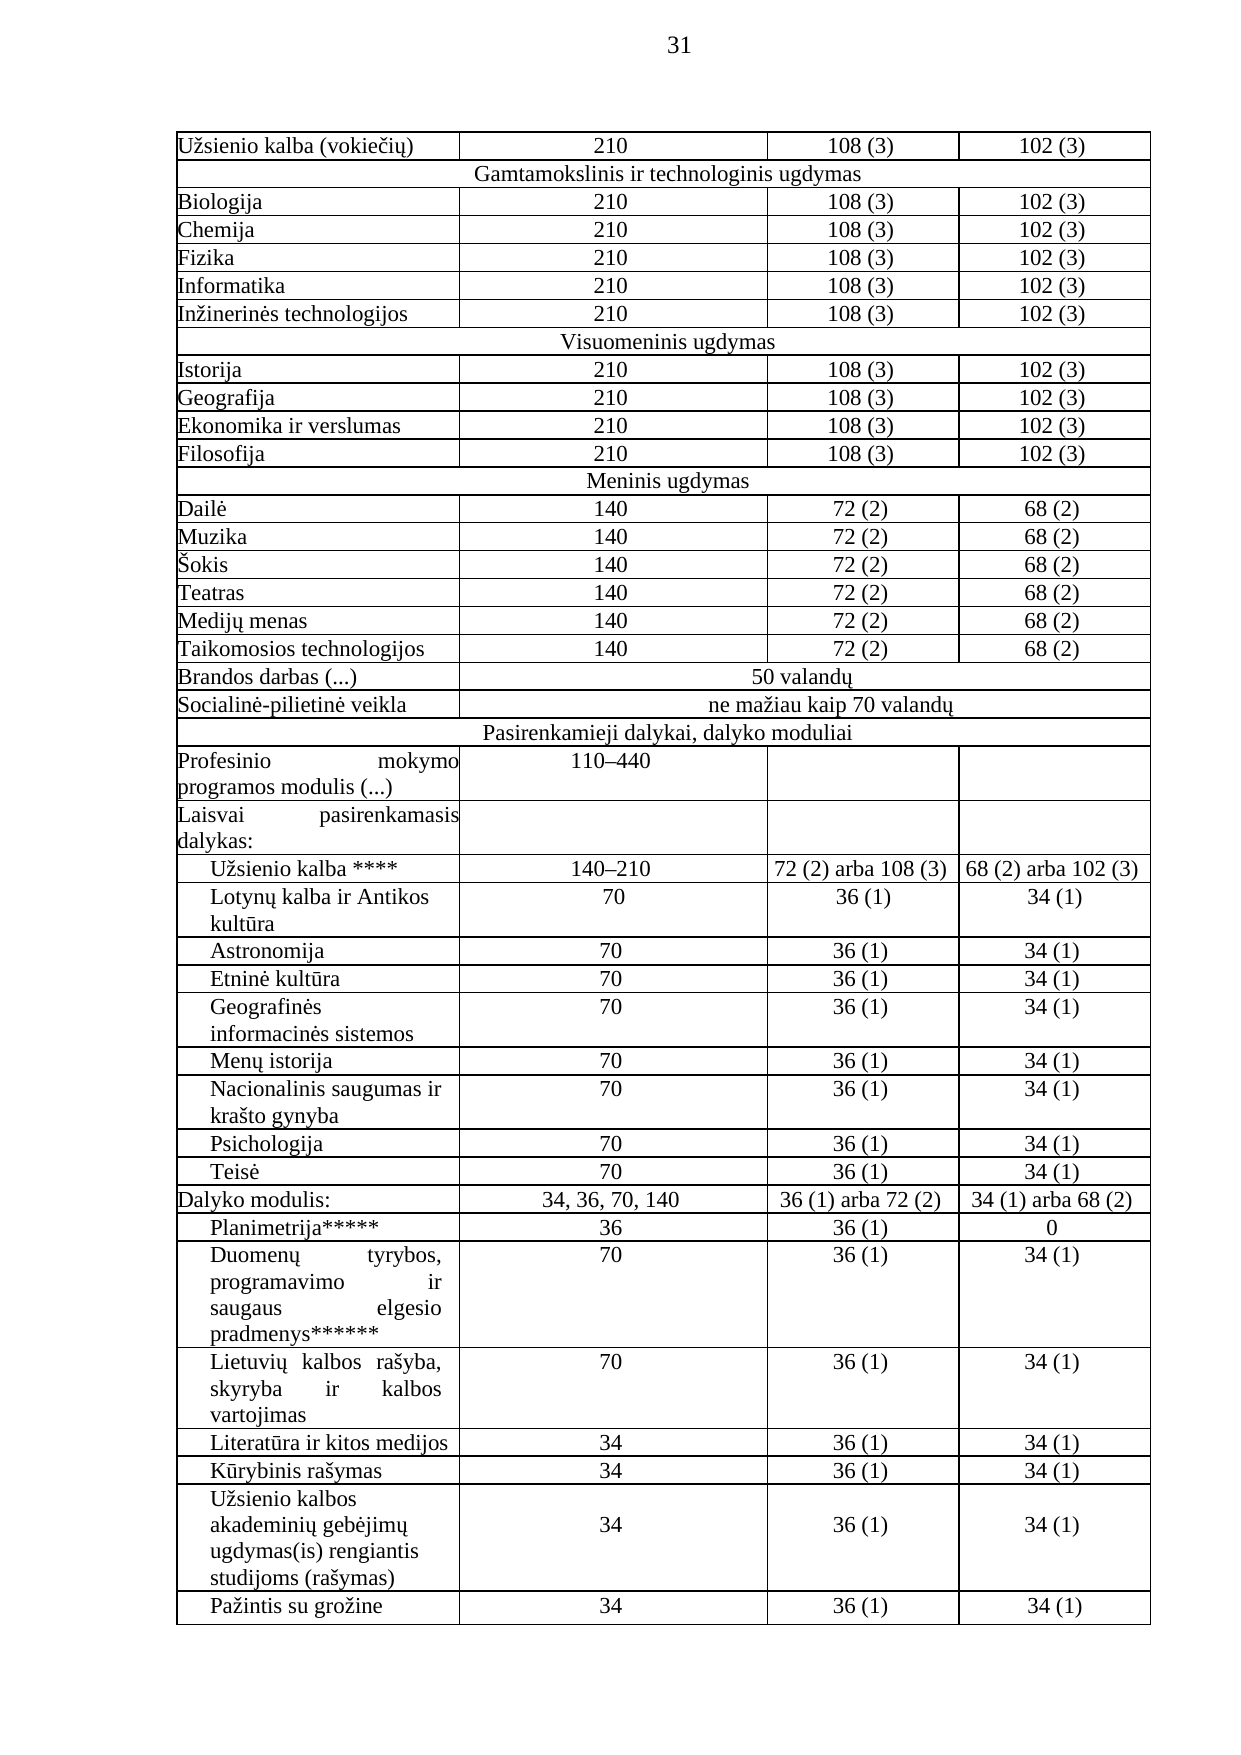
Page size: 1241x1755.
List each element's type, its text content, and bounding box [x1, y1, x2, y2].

table_cell 68 (2) arba 102 (3) [960, 855, 1150, 882]
table_cell 210 [460, 272, 767, 298]
table_cell Pažintis su grožine [178, 1592, 459, 1624]
table_cell Inžinerinės technologijos [178, 300, 459, 326]
table_cell 36 [460, 1214, 767, 1240]
table_cell Pasirenkamieji dalykai, dalyko moduliai [178, 719, 1150, 745]
table_cell 108 (3) [768, 188, 958, 215]
table_cell 210 [460, 188, 767, 215]
table_cell [768, 747, 958, 799]
table_cell Istorija [178, 356, 459, 382]
table_cell 72 (2) [768, 579, 958, 606]
table_cell 70 [460, 1158, 767, 1184]
table_cell 102 (3) [960, 244, 1150, 271]
table_cell 210 [460, 412, 767, 438]
table_cell 36 (1) [768, 1076, 958, 1128]
table_cell 36 (1) [768, 938, 958, 964]
table_cell Muzika [178, 523, 459, 550]
table_cell 210 [460, 356, 767, 382]
table_cell 140 [460, 635, 767, 661]
table_cell 108 (3) [768, 244, 958, 271]
table_cell 36 (1) [768, 1592, 958, 1624]
table_cell 140 [460, 551, 767, 578]
table_cell 108 (3) [768, 384, 958, 410]
table_cell 108 (3) [768, 216, 958, 243]
table_cell Meninis ugdymas [178, 468, 1150, 494]
table_cell 34 (1) [960, 1485, 1150, 1590]
table_cell 36 (1) [768, 1429, 958, 1455]
table_cell Filosofija [178, 440, 459, 466]
table_cell 210 [460, 244, 767, 271]
table_cell Teisė [178, 1158, 459, 1184]
table_cell 72 (2) [768, 551, 958, 578]
table_cell 108 (3) [768, 300, 958, 326]
table_cell Gamtamokslinis ir technologinis ugdymas [178, 161, 1150, 187]
table_cell [768, 801, 958, 854]
table_cell 102 (3) [960, 440, 1150, 466]
table_cell 36 (1) [768, 1130, 958, 1156]
table_cell 36 (1) arba 72 (2) [768, 1186, 958, 1212]
table_cell 70 [460, 1242, 767, 1347]
table_cell 210 [460, 216, 767, 243]
table_cell [460, 801, 767, 854]
table_cell 68 (2) [960, 523, 1150, 550]
table_cell 210 [460, 384, 767, 410]
table_cell Duomenų tyrybos, programavimo ir saugaus elgesio pradmenys****** [178, 1242, 459, 1347]
table_cell 70 [460, 1348, 767, 1427]
table_cell 140 [460, 579, 767, 606]
table_cell Visuomeninis ugdymas [178, 328, 1150, 354]
table_cell 102 (3) [960, 272, 1150, 298]
table_cell 72 (2) [768, 523, 958, 550]
table_cell 34 (1) [960, 993, 1150, 1046]
table_cell Fizika [178, 244, 459, 271]
table_cell 70 [460, 1048, 767, 1074]
table_cell 72 (2) [768, 607, 958, 633]
table_cell 72 (2) [768, 496, 958, 522]
table_cell 108 (3) [768, 133, 958, 159]
table_cell 36 (1) [768, 1242, 958, 1347]
table_cell Geografinės informacinės sistemos [178, 993, 459, 1046]
table_cell 140 [460, 496, 767, 522]
table_cell 210 [460, 133, 767, 159]
table_cell 36 (1) [768, 1485, 958, 1590]
table_cell Šokis [178, 551, 459, 578]
table_cell 34, 36, 70, 140 [460, 1186, 767, 1212]
table_cell 102 (3) [960, 384, 1150, 410]
table_cell Taikomosios technologijos [178, 635, 459, 661]
table_cell 68 (2) [960, 607, 1150, 633]
table_cell Teatras [178, 579, 459, 606]
table_cell 34 [460, 1485, 767, 1590]
table_cell Socialinė-pilietinė veikla [178, 691, 459, 717]
table_cell 140 [460, 523, 767, 550]
table_cell 34 (1) [960, 1457, 1150, 1483]
table_cell Brandos darbas (...) [178, 663, 459, 689]
table_cell 34 (1) [960, 1076, 1150, 1128]
table_cell Užsienio kalba (vokiečių) [178, 133, 459, 159]
table_cell 140 [460, 607, 767, 633]
table_cell 102 (3) [960, 188, 1150, 215]
table_cell 210 [460, 300, 767, 326]
table_cell 70 [460, 993, 767, 1046]
table_cell 102 (3) [960, 300, 1150, 326]
table_cell 34 (1) [960, 938, 1150, 964]
table_cell Dailė [178, 496, 459, 522]
table_cell [960, 747, 1150, 799]
table_cell Nacionalinis saugumas ir krašto gynyba [178, 1076, 459, 1128]
table_cell 68 (2) [960, 496, 1150, 522]
table_cell 36 (1) [768, 1348, 958, 1427]
table_cell Menų istorija [178, 1048, 459, 1074]
table_cell 70 [460, 966, 767, 992]
table_cell 102 (3) [960, 356, 1150, 382]
table_cell ne mažiau kaip 70 valandų [460, 691, 1150, 717]
table_cell 210 [460, 440, 767, 466]
table_cell Profesinio mokymo programos modulis (...) [178, 747, 459, 799]
table_cell 34 [460, 1592, 767, 1624]
table_cell Informatika [178, 272, 459, 298]
table_cell 108 (3) [768, 440, 958, 466]
table_cell Biologija [178, 188, 459, 215]
table_cell 34 (1) [960, 1429, 1150, 1455]
table_cell 50 valandų [460, 663, 1150, 689]
table_cell Medijų menas [178, 607, 459, 633]
table_cell 68 (2) [960, 551, 1150, 578]
table_cell 70 [460, 938, 767, 964]
table_cell Lotynų kalba ir Antikos kultūra [178, 883, 459, 936]
table_cell Laisvai pasirenkamasis dalykas: [178, 801, 459, 854]
table_cell 0 [960, 1214, 1150, 1240]
table_cell 34 [460, 1457, 767, 1483]
table_cell 34 (1) [960, 1592, 1150, 1624]
table_cell 34 [460, 1429, 767, 1455]
table_cell 34 (1) arba 68 (2) [960, 1186, 1150, 1212]
table_cell 68 (2) [960, 635, 1150, 661]
table_cell [960, 801, 1150, 854]
table_cell Geografija [178, 384, 459, 410]
table_cell 70 [460, 883, 767, 936]
table_cell 34 (1) [960, 1158, 1150, 1184]
table_cell 102 (3) [960, 216, 1150, 243]
table_cell Etninė kultūra [178, 966, 459, 992]
table_cell Užsienio kalba **** [178, 855, 459, 882]
table_cell 34 (1) [960, 966, 1150, 992]
table_cell 36 (1) [768, 993, 958, 1046]
table_cell 102 (3) [960, 133, 1150, 159]
table_cell 34 (1) [960, 1242, 1150, 1347]
table_cell 110–440 [460, 747, 767, 799]
table_cell Dalyko modulis: [178, 1186, 459, 1212]
table_cell 72 (2) [768, 635, 958, 661]
table_cell 102 (3) [960, 412, 1150, 438]
table_cell 34 (1) [960, 883, 1150, 936]
table_cell 36 (1) [768, 883, 958, 936]
table_cell 36 (1) [768, 1158, 958, 1184]
table_cell 36 (1) [768, 1457, 958, 1483]
table_cell Lietuvių kalbos rašyba, skyryba ir kalbos vartojimas [178, 1348, 459, 1427]
table_cell 68 (2) [960, 579, 1150, 606]
table_cell Kūrybinis rašymas [178, 1457, 459, 1483]
table_cell Planimetrija***** [178, 1214, 459, 1240]
table_cell 108 (3) [768, 272, 958, 298]
table_cell Astronomija [178, 938, 459, 964]
table_cell Užsienio kalbos akademinių gebėjimų ugdymas(is) rengiantis studijoms (rašymas) [178, 1485, 459, 1590]
table_cell 140–210 [460, 855, 767, 882]
table_cell 36 (1) [768, 966, 958, 992]
table_cell 34 (1) [960, 1130, 1150, 1156]
table_cell 36 (1) [768, 1048, 958, 1074]
table_cell 72 (2) arba 108 (3) [768, 855, 958, 882]
table_cell 70 [460, 1076, 767, 1128]
table_cell 34 (1) [960, 1048, 1150, 1074]
table_cell 36 (1) [768, 1214, 958, 1240]
table_cell 108 (3) [768, 412, 958, 438]
table_cell Chemija [178, 216, 459, 243]
table_cell Ekonomika ir verslumas [178, 412, 459, 438]
table_cell Psichologija [178, 1130, 459, 1156]
table_cell Literatūra ir kitos medijos [178, 1429, 459, 1455]
table_cell 34 (1) [960, 1348, 1150, 1427]
table_cell 108 (3) [768, 356, 958, 382]
table_cell 70 [460, 1130, 767, 1156]
